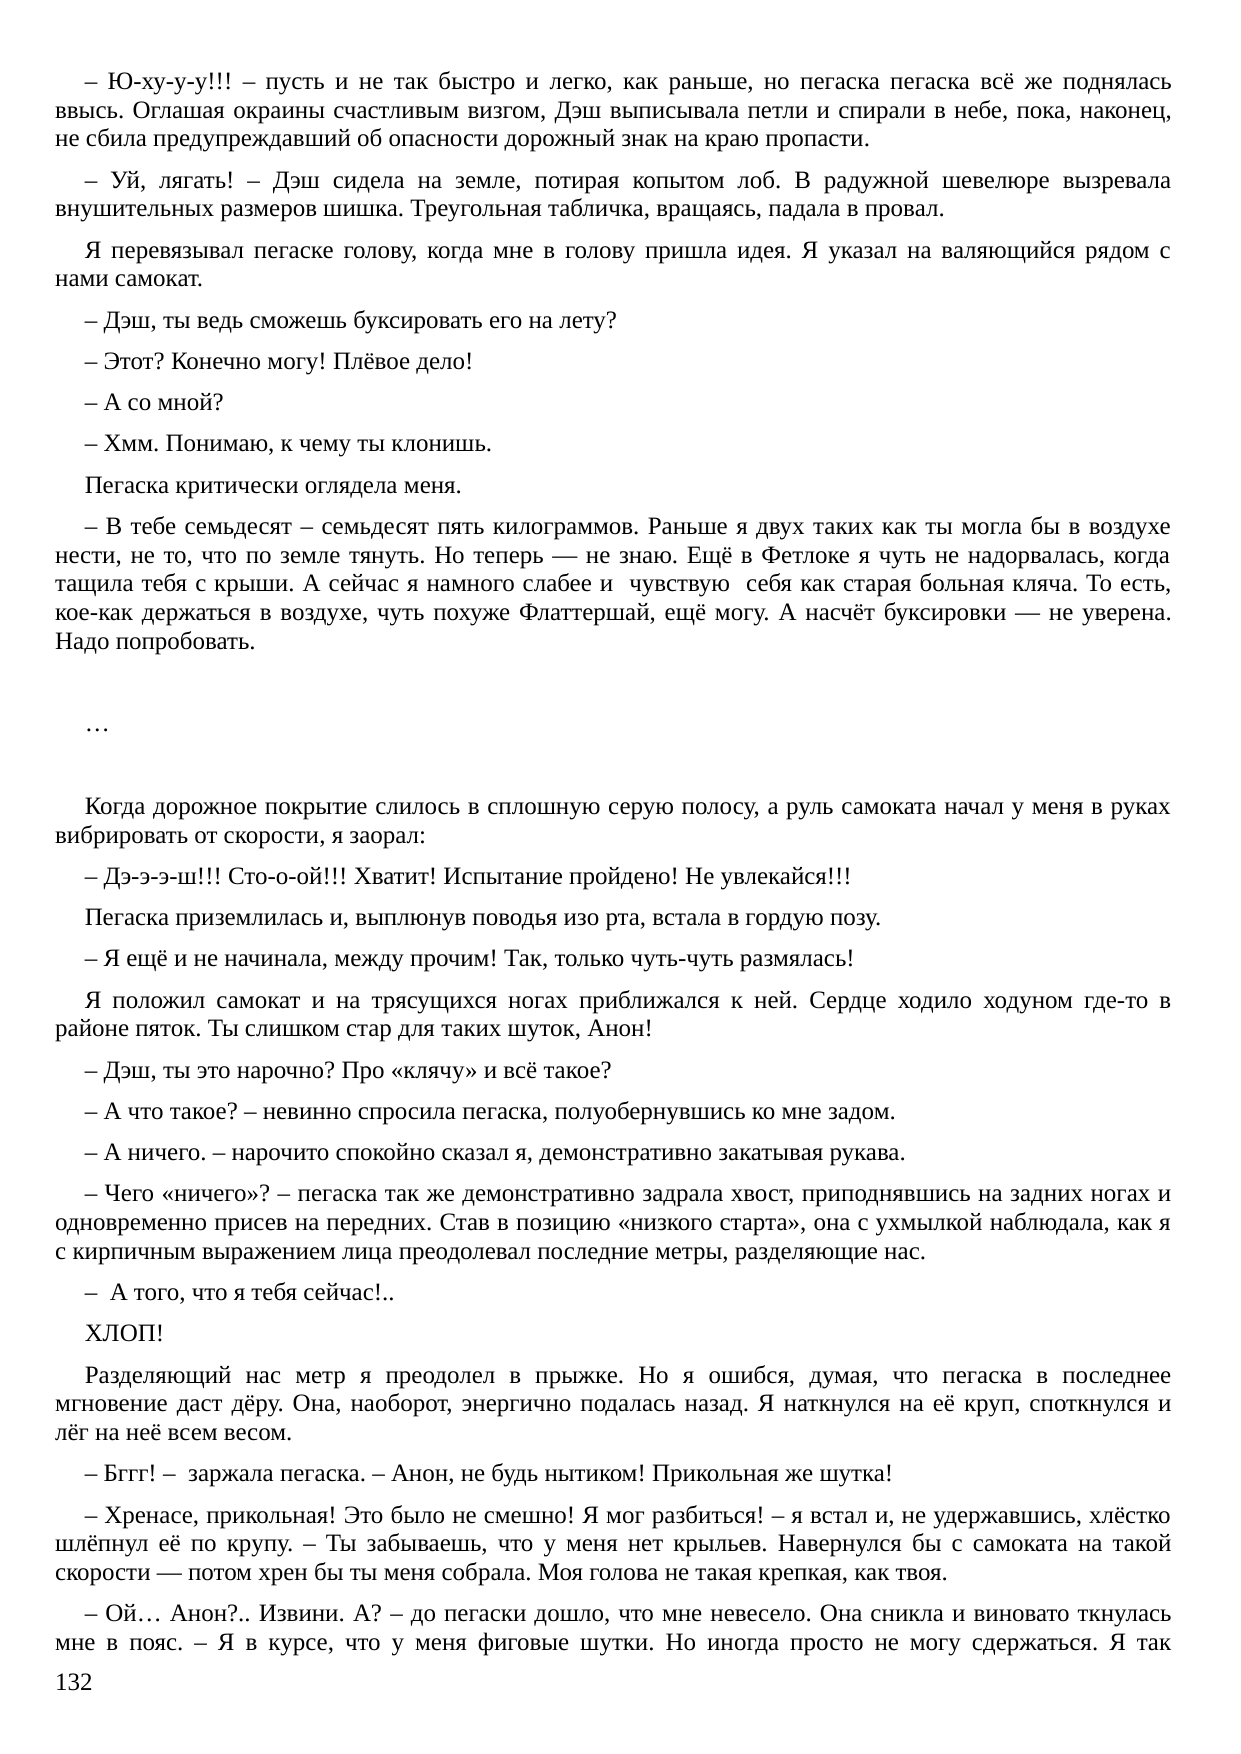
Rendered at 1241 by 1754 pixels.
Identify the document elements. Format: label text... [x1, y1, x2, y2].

text – Этот? Конечно могу! Плёвое дело! [55, 346, 1173, 375]
text – А того, что я тебя сейчас!.. [55, 1277, 1173, 1306]
text ХЛОП! [55, 1318, 1173, 1347]
text – В тебе семьдесят – семьдесят пять килограммов. Раньше я двух таких как ты могла бы в воздухе нести, не то, что по земле тянуть. Но теперь — не знаю. Ещё в Фетлоке я чуть не надорвалась, когда тащила тебя с крыши. А сейчас я намного слабее и чувствую себя как старая больная кляча. То есть, кое-как держаться в воздухе, чуть похуже Флаттершай, ещё могу. А насчёт буксировки — не уверена. Надо попробовать. [55, 511, 1173, 655]
text Пегаска приземлилась и, выплюнув поводья изо рта, встала в гордую позу. [55, 902, 1173, 931]
text – Хмм. Понимаю, к чему ты клонишь. [55, 428, 1173, 457]
text – Я ещё и не начинала, между прочим! Так, только чуть-чуть размялась! [55, 943, 1173, 972]
text – Уй, лягать! – Дэш сидела на земле, потирая копытом лоб. В радужной шевелюре вызревала внушительных размеров шишка. Треугольная табличка, вращаясь, падала в провал. [55, 165, 1173, 222]
text … [55, 708, 1173, 737]
text – А что такое? – невинно спросила пегаска, полуобернувшись ко мне задом. [55, 1096, 1173, 1125]
text Пегаска критически оглядела меня. [55, 470, 1173, 498]
text Когда дорожное покрытие слилось в сплошную серую полосу, а руль самоката начал у меня в руках вибрировать от скорости, я заорал: [55, 791, 1173, 848]
text – Дэш, ты это нарочно? Про «клячу» и всё такое? [55, 1055, 1173, 1083]
text – Бггг! – заржала пегаска. – Анон, не будь нытиком! Прикольная же шутка! [55, 1458, 1173, 1487]
text Разделяющий нас метр я преодолел в прыжке. Но я ошибся, думая, что пегаска в последнее мгновение даст дёру. Она, наоборот, энергично подалась назад. Я наткнулся на её круп, споткнулся и лёг на неё всем весом. [55, 1360, 1173, 1446]
text – Чего «ничего»? – пегаска так же демонстративно задрала хвост, приподнявшись на задних ногах и одновременно присев на передних. Став в позицию «низкого старта», она с ухмылкой наблюдала, как я с кирпичным выражением лица преодолевал последние метры, разделяющие нас. [55, 1178, 1173, 1265]
text – Ю-ху-у-у!!! – пусть и не так быстро и легко, как раньше, но пегаска пегаска всё же поднялась ввысь. Оглашая окраины счастливым визгом, Дэш выписывала петли и спирали в небе, пока, наконец, не сбила предупреждавший об опасности дорожный знак на краю пропасти. [55, 66, 1173, 152]
text – А ничего. – нарочито спокойно сказал я, демонстративно закатывая рукава. [55, 1137, 1173, 1166]
text – Хренасе, прикольная! Это было не смешно! Я мог разбиться! – я встал и, не удержавшись, хлёстко шлёпнул её по крупу. – Ты забываешь, что у меня нет крыльев. Навернулся бы с самоката на такой скорости — потом хрен бы ты меня собрала. Моя голова не такая крепкая, как твоя. [55, 1500, 1173, 1586]
text Я положил самокат и на трясущихся ногах приближался к ней. Сердце ходило ходуном где-то в районе пяток. Ты слишком стар для таких шуток, Анон! [55, 985, 1173, 1042]
text Я перевязывал пегаске голову, когда мне в голову пришла идея. Я указал на валяющийся рядом с нами самокат. [55, 235, 1173, 292]
text – Ой… Анон?.. Извини. А? – до пегаски дошло, что мне невесело. Она сникла и виновато ткнулась мне в пояс. – Я в курсе, что у меня фиговые шутки. Но иногда просто не могу сдержаться. Я так [55, 1598, 1173, 1656]
text – Дэ-э-э-ш!!! Сто-о-ой!!! Хватит! Испытание пройдено! Не увлекайся!!! [55, 861, 1173, 890]
text – Дэш, ты ведь сможешь буксировать его на лету? [55, 305, 1173, 333]
text – А со мной? [55, 387, 1173, 416]
